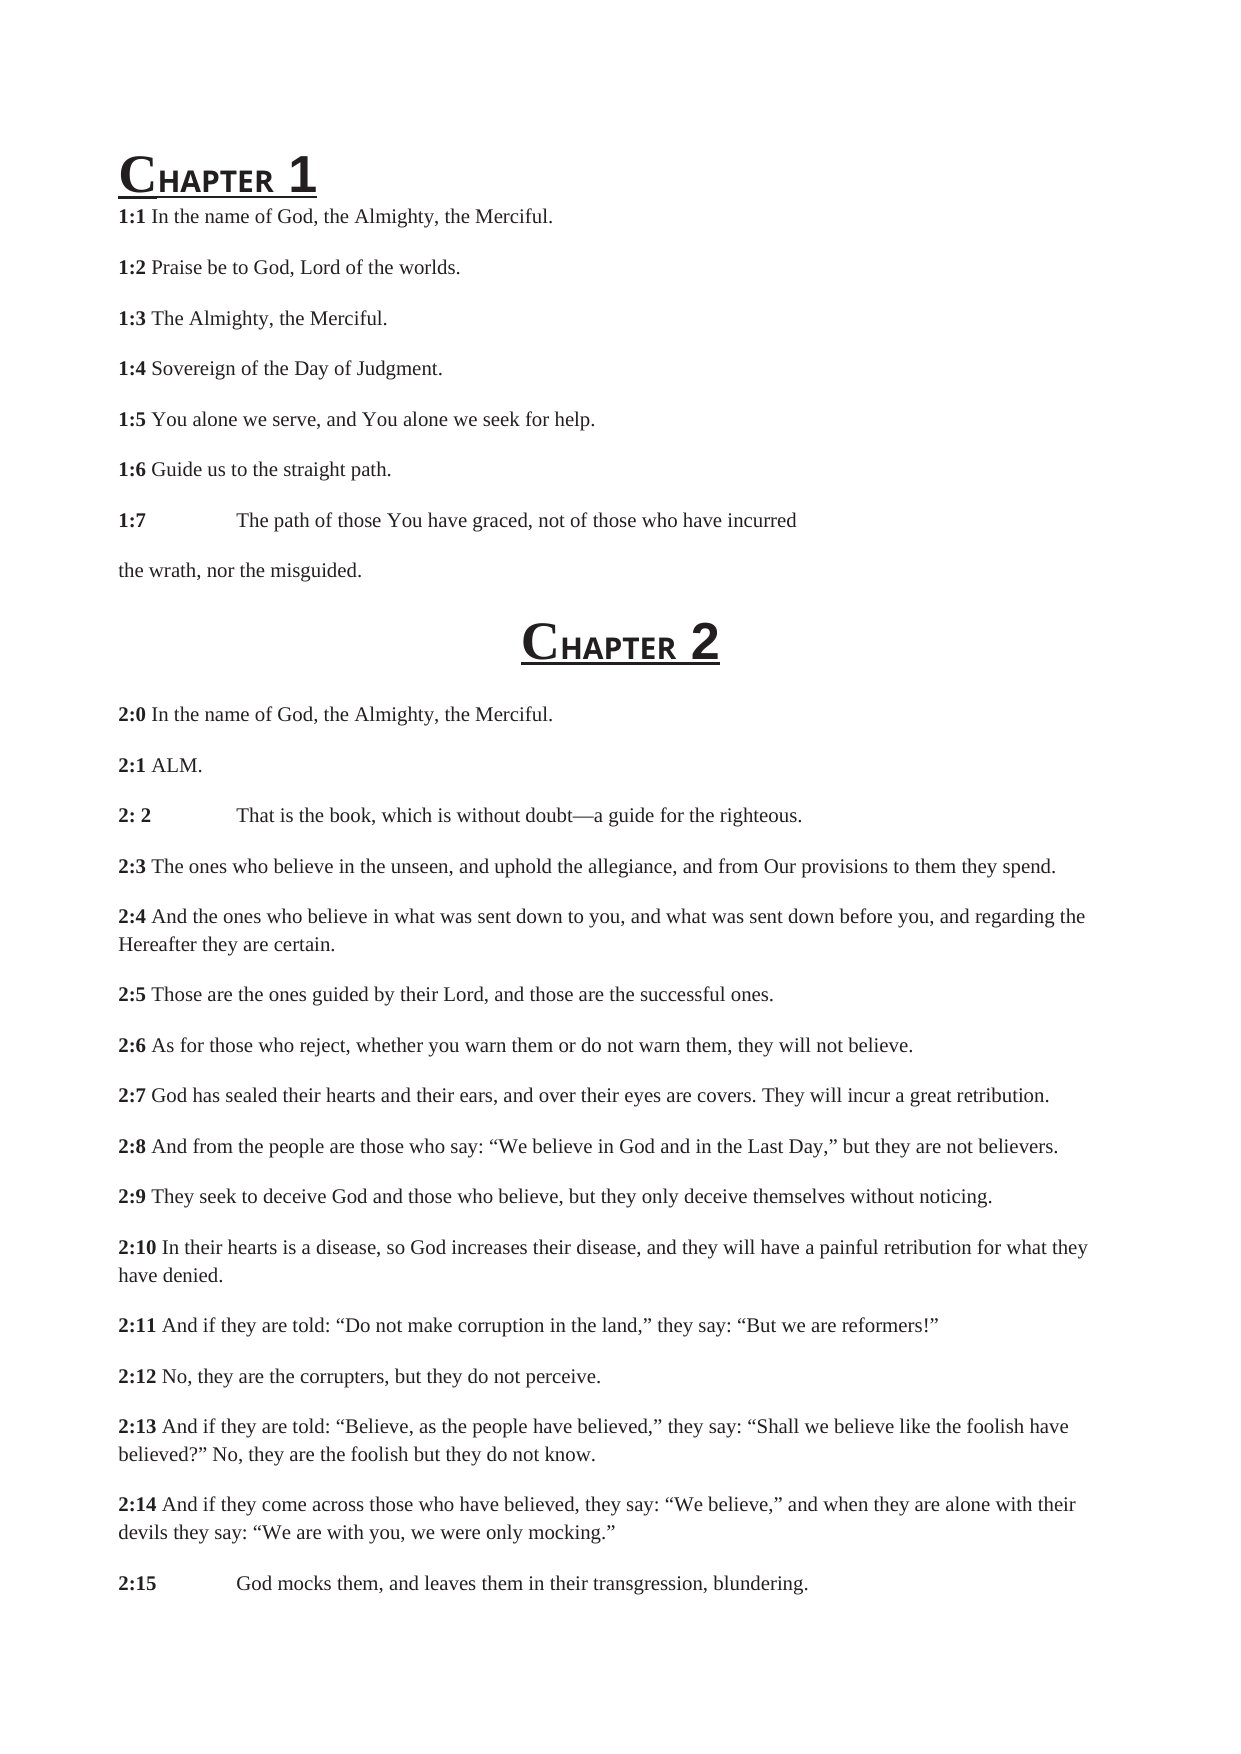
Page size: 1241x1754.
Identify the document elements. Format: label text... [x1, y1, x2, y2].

text 2:14 And if they come across those who have believed, they say: “We believe,” and when they are alone with their devils they say: “We are with you, we were only mocking.” [118, 1492, 1122, 1544]
text 2:12 No, they are the corrupters, but they do not perceive. [118, 1364, 1122, 1388]
text 1:1 In the name of God, the Almighty, the Merciful. [118, 204, 1122, 228]
text 2:5 Those are the ones guided by their Lord, and those are the successful ones. [118, 982, 1122, 1006]
text 2:3 The ones who believe in the unseen, and uphold the allegiance, and from Our provisions to them they spend. [118, 854, 1122, 878]
text 2:15 God mocks them, and leaves them in their transgression, blundering. [118, 1570, 1122, 1594]
text 2:4 And the ones who believe in what was sent down to you, and what was sent down before you, and regarding the Hereafter they are certain. [118, 904, 1122, 956]
text 2:7 God has sealed their hearts and their ears, and over their eyes are covers. They will incur a great retribution. [118, 1083, 1122, 1107]
text 1:4 Sovereign of the Day of Judgment. [118, 356, 1122, 380]
text 2:6 As for those who reject, whether you warn them or do not warn them, they will not believe. [118, 1033, 1122, 1057]
text 1:3 The Almighty, the Merciful. [118, 306, 1122, 329]
text 2:10 In their hearts is a disease, so God increases their disease, and they will have a painful retribution for what they have denied. [118, 1235, 1122, 1287]
text 2:11 And if they are told: “Do not make corruption in the land,” they say: “But we are reformers!” [118, 1313, 1122, 1337]
text 1:6 Guide us to the straight path. [118, 457, 1122, 481]
text Chapter 2 [118, 609, 1122, 671]
text 2:1 ALM. [118, 753, 1122, 777]
text 1:7 The path of those You have graced, not of those who have incurred [118, 508, 1122, 532]
text 2:0 In the name of God, the Almighty, the Merciful. [118, 702, 1122, 726]
text 2:8 And from the people are those who say: “We believe in God and in the Last Day,” but they are not believers. [118, 1134, 1122, 1158]
text 1:2 Praise be to God, Lord of the worlds. [118, 255, 1122, 279]
text 2: 2 That is the book, which is without doubt—a guide for the righteous. [118, 803, 1122, 827]
text 1:5 You alone we serve, and You alone we seek for help. [118, 407, 1122, 431]
text the wrath, nor the misguided. [118, 558, 1122, 582]
text 2:13 And if they are told: “Believe, as the people have believed,” they say: “Shall we believe like the foolish have believed?” No, they are the foolish but they do not know. [118, 1414, 1122, 1466]
text Chapter 1 [118, 142, 1122, 204]
text 2:9 They seek to deceive God and those who believe, but they only deceive themselves without noticing. [118, 1184, 1122, 1208]
